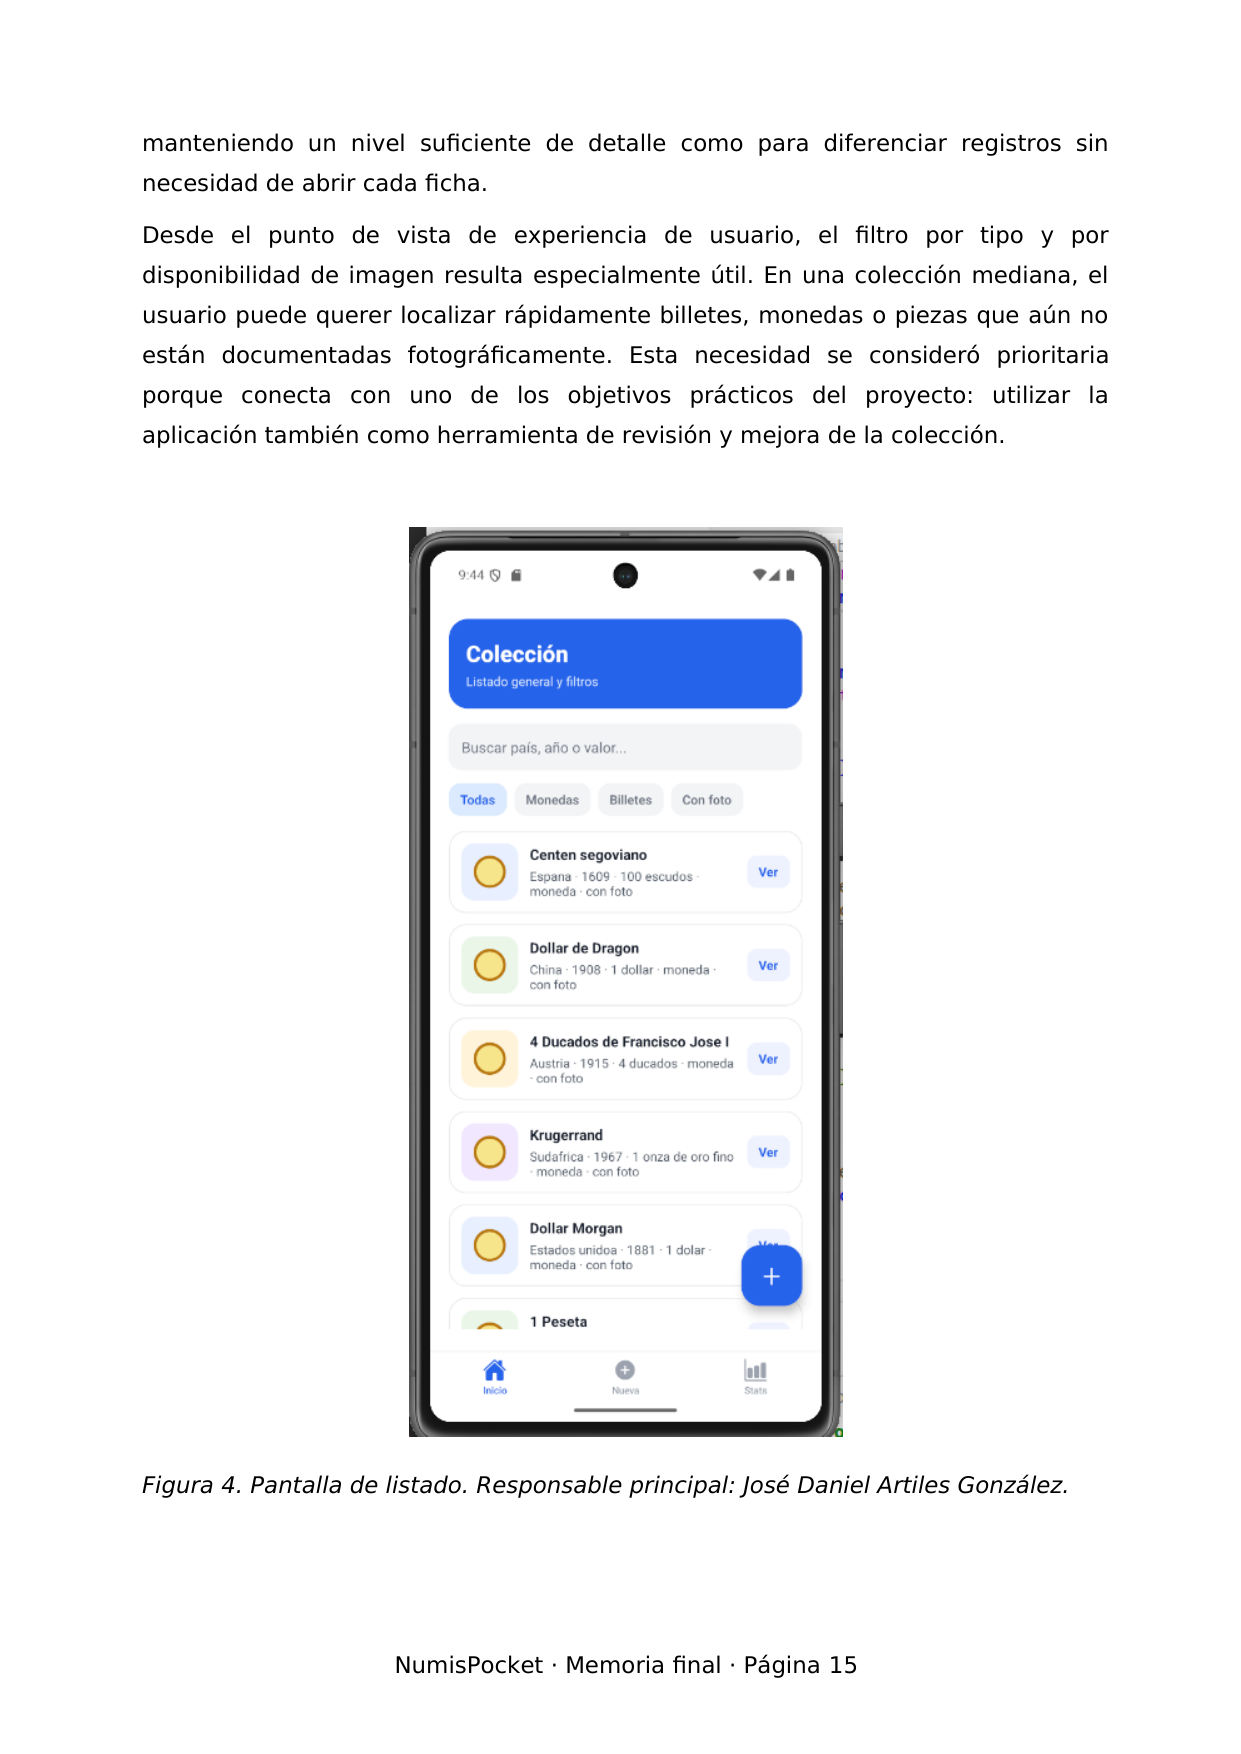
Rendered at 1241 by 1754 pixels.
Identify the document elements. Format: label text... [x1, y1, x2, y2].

text Desde el punto de vista de experiencia de usuario, el filtro por tipo y por disponibilidad de imagen resulta especialmente útil. En una colección mediana, el usuario puede querer localizar rápidamente billetes, monedas o piezas que aún no están documentadas fotográficamente. Esta necesidad se consideró prioritaria porque conecta con uno de los objetivos prácticos del proyecto: utilizar la aplicación también como herramienta de revisión y mejora de la colección. [142, 222, 1110, 449]
text manteniendo un nivel suficiente de detalle como para diferenciar registros sin necesidad de abrir cada ficha. [142, 130, 1110, 197]
picture [409, 527, 843, 1437]
text Figura 4. Pantalla de listado. Responsable principal: José Daniel Artiles González. [142, 1472, 1110, 1499]
